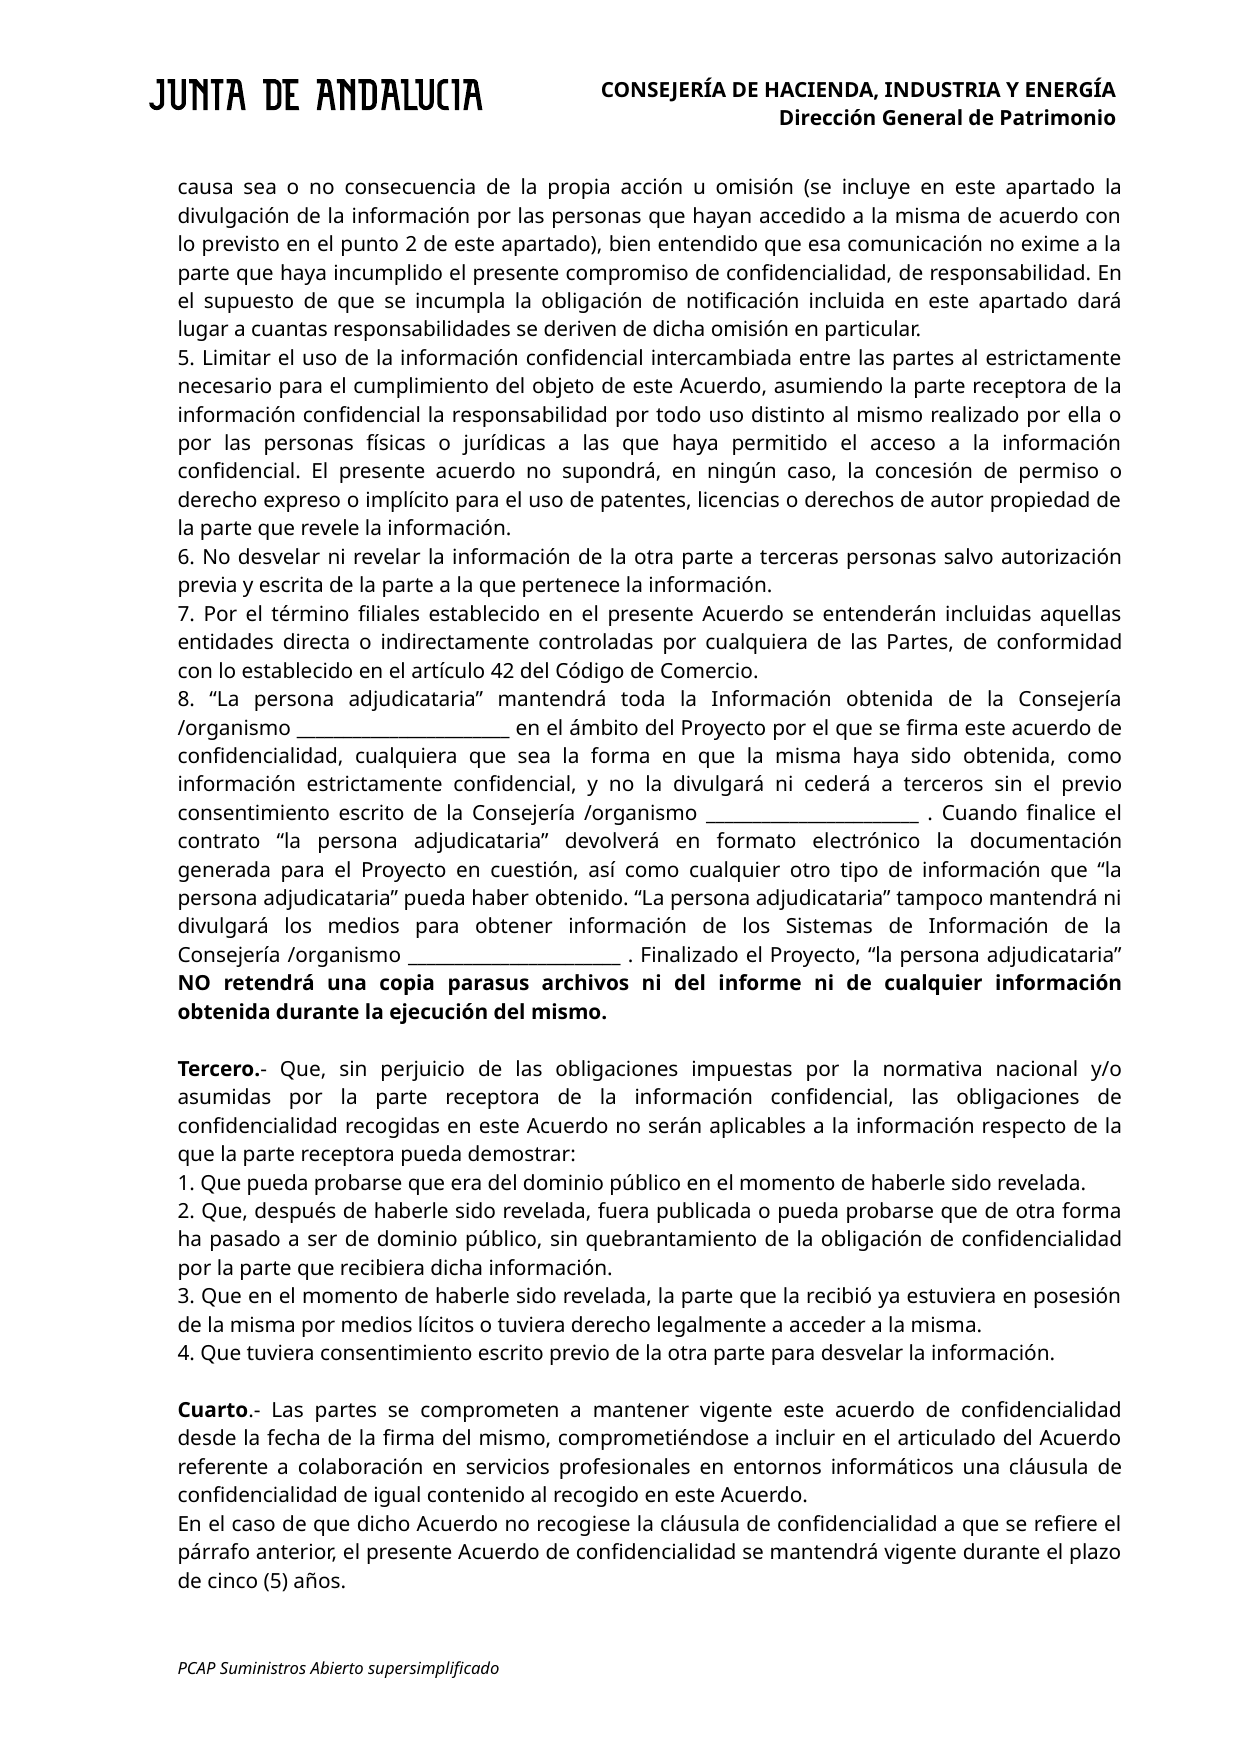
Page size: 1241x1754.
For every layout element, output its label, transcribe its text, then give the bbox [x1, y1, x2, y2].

text En el caso de que dicho Acuerdo no recogiese la cláusula de confidencialidad a que se refiere el párrafo anterior, el presente Acuerdo de confidencialidad se mantendrá vigente durante el plazo de cinco (5) años. [177, 1509, 1123, 1594]
text Cuarto.- Las partes se comprometen a mantener vigente este acuerdo de confidencialidad desde la fecha de la firma del mismo, comprometiéndose a incluir en el articulado del Acuerdo referente a colaboración en servicios profesionales en entornos informáticos una cláusula de confidencialidad de igual contenido al recogido en este Acuerdo. [177, 1395, 1123, 1509]
text 3. Que en el momento de haberle sido revelada, la parte que la recibió ya estuviera en posesión de la misma por medios lícitos o tuviera derecho legalmente a acceder a la misma. [177, 1281, 1123, 1338]
text 4. Que tuviera consentimiento escrito previo de la otra parte para desvelar la información. [177, 1338, 1123, 1367]
text 7. Por el término filiales establecido en el presente Acuerdo se entenderán incluidas aquellas entidades directa o indirectamente controladas por cualquiera de las Partes, de conformidad con lo establecido en el artículo 42 del Código de Comercio. [177, 599, 1123, 684]
text 6. No desvelar ni revelar la información de la otra parte a terceras personas salvo autorización previa y escrita de la parte a la que pertenece la información. [177, 542, 1123, 599]
text 2. Que, después de haberle sido revelada, fuera publicada o pueda probarse que de otra forma ha pasado a ser de dominio público, sin quebrantamiento de la obligación de confidencialidad por la parte que recibiera dicha información. [177, 1196, 1123, 1281]
text 8. “La persona adjudicataria” mantendrá toda la Información obtenida de la Consejería /organismo _______________________ en el ámbito del Proyecto por el que se firma este acuerdo de confidencialidad, cualquiera que sea la forma en que la misma haya sido obtenida, como información estrictamente confidencial, y no la divulgará ni cederá a terceros sin el previo consentimiento escrito de la Consejería /organismo _______________________ . Cuando finalice el contrato “la persona adjudicataria” devolverá en formato electrónico la documentación generada para el Proyecto en cuestión, así como cualquier otro tipo de información que “la persona adjudicataria” pueda haber obtenido. “La persona adjudicataria” tampoco mantendrá ni divulgará los medios para obtener información de los Sistemas de Información de la Consejería /organismo _______________________ . Finalizado el Proyecto, “la persona adjudicataria” NO retendrá una copia parasus archivos ni del informe ni de cualquier información obtenida durante la ejecución del mismo. [177, 684, 1123, 1025]
text causa sea o no consecuencia de la propia acción u omisión (se incluye en este apartado la divulgación de la información por las personas que hayan accedido a la misma de acuerdo con lo previsto en el punto 2 de este apartado), bien entendido que esa comunicación no exime a la parte que haya incumplido el presente compromiso de confidencialidad, de responsabilidad. En el supuesto de que se incumpla la obligación de notificación incluida en este apartado dará lugar a cuantas responsabilidades se deriven de dicha omisión en particular. [177, 172, 1123, 343]
text 5. Limitar el uso de la información confidencial intercambiada entre las partes al estrictamente necesario para el cumplimiento del objeto de este Acuerdo, asumiendo la parte receptora de la información confidencial la responsabilidad por todo uso distinto al mismo realizado por ella o por las personas físicas o jurídicas a las que haya permitido el acceso a la información confidencial. El presente acuerdo no supondrá, en ningún caso, la concesión de permiso o derecho expreso o implícito para el uso de patentes, licencias o derechos de autor propiedad de la parte que revele la información. [177, 343, 1123, 542]
text 1. Que pueda probarse que era del dominio público en el momento de haberle sido revelada. [177, 1168, 1123, 1196]
text Tercero.- Que, sin perjuicio de las obligaciones impuestas por la normativa nacional y/o asumidas por la parte receptora de la información confidencial, las obligaciones de confidencialidad recogidas en este Acuerdo no serán aplicables a la información respecto de la que la parte receptora pueda demostrar: [177, 1054, 1123, 1168]
